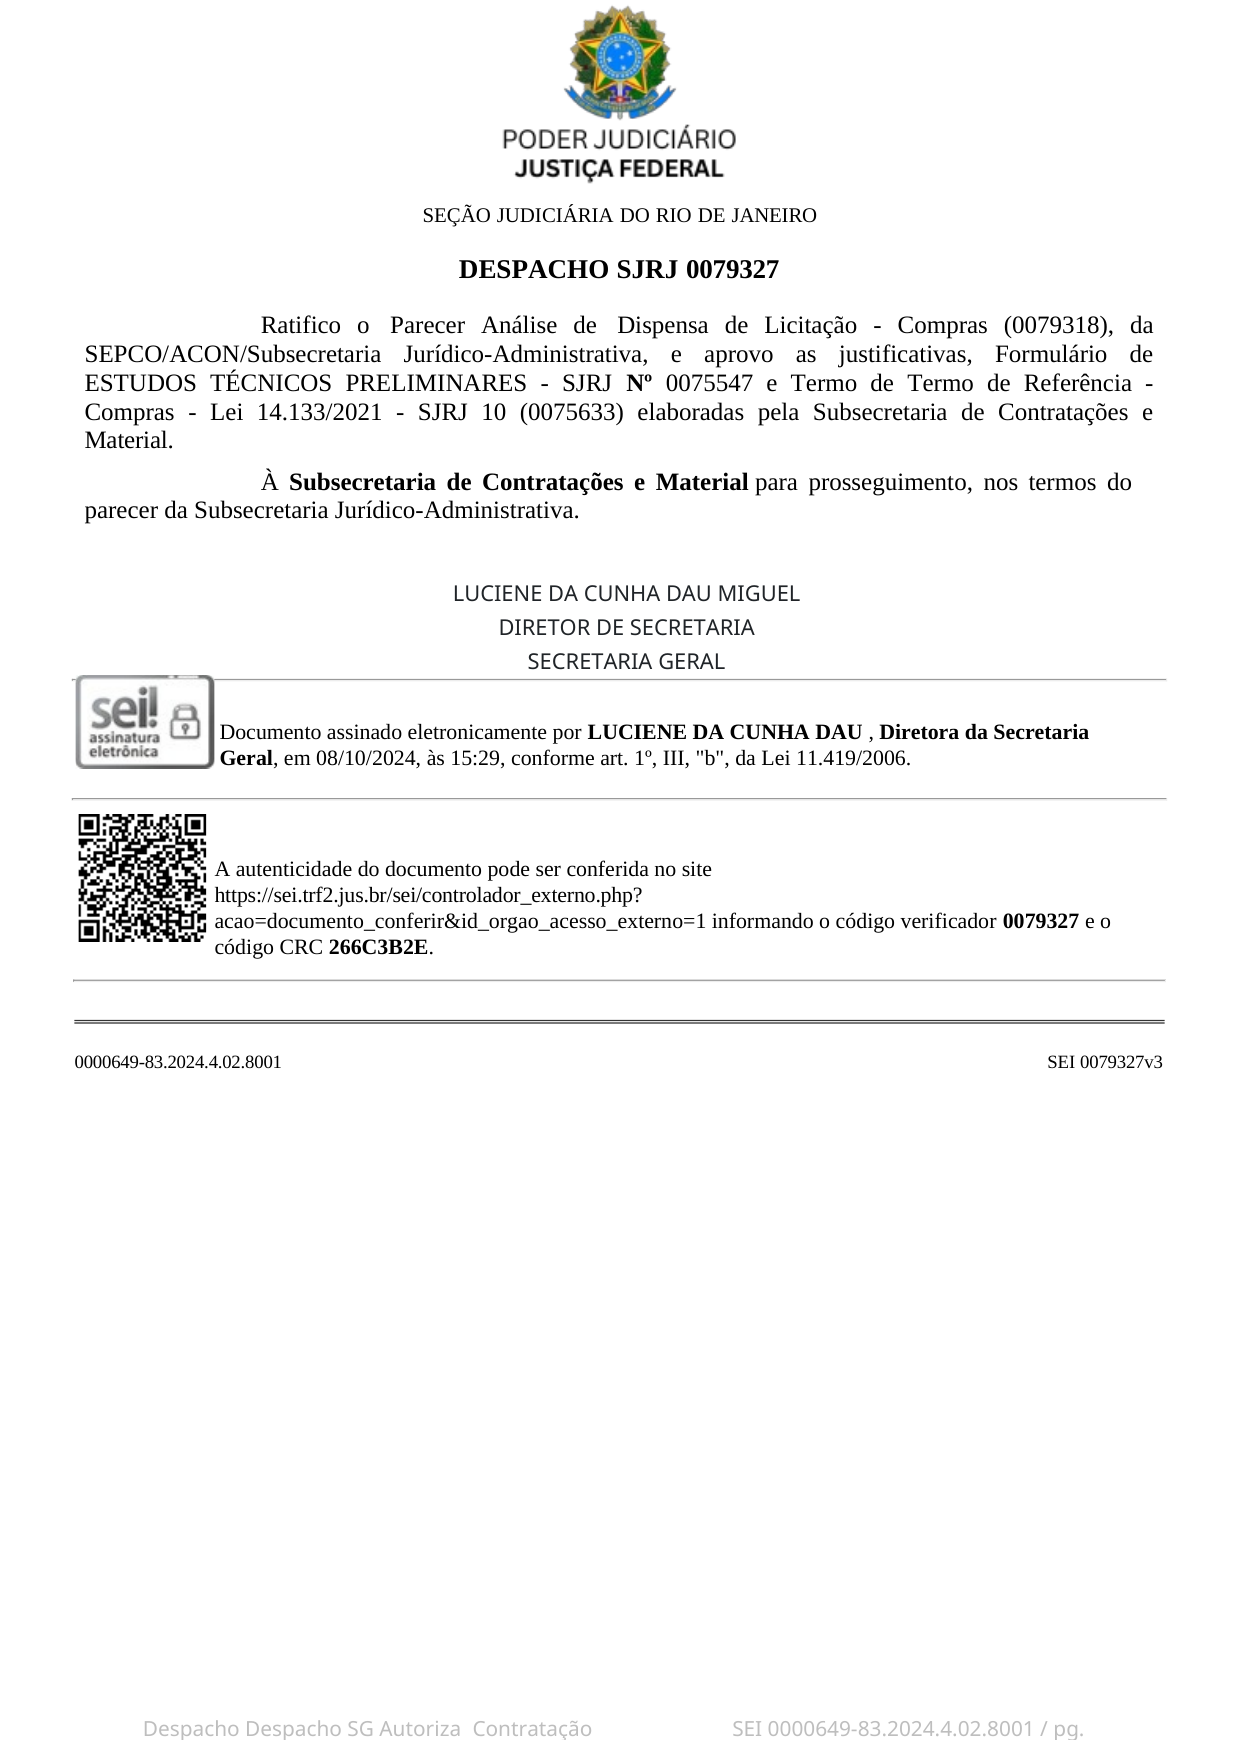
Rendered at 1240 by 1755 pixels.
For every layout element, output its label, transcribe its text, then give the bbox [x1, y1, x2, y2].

text DESPACHO SJRJ 0079327 [418, 253, 820, 285]
text A autenticidade do documento pode ser conferida no site https://sei.trf2.jus.br/sei/controlador_externo.php? acao=documento_conferir&id_orgao_acesso_externo=1 informando o código verificador 0079327 e o código CRC 266C3B2E. [214, 856, 1134, 959]
text LUCIENE DA CUNHA DAU MIGUEL DIRETOR DE SECRETARIA SECRETARIA GERAL [443, 578, 810, 676]
text À Subsecretaria de Contratações e Material para prosseguimento, nos termos do parecer da Subsecretaria Jurídico-Administrativa. [84, 467, 1192, 524]
text Ratifico o Parecer Análise de Dispensa de Licitação - Compras (0079318), da SEPCO/ACON/Subsecretaria Jurídico-Administrativa, e aprovo as justificativas, Formulário de ESTUDOS TÉCNICOS PRELIMINARES - SJRJ Nº 0075547 e Termo de Termo de Referência - Compras - Lei 14.133/2021 - SJRJ 10 (0075633) elaboradas pela Subsecretaria de Contratações e Material. [84, 311, 1154, 454]
text 0000649-83.2024.4.02.8001 SEI 0079327v3 [74, 1051, 1192, 1073]
text SEÇÃO JUDICIÁRIA DO RIO DE JANEIRO [418, 203, 821, 227]
text Documento assinado eletronicamente por LUCIENE DA CUNHA DAU , Diretora da Secretaria Geral, em 08/10/2024, às 15:29, conforme art. 1º, III, "b", da Lei 11.419/2006. [219, 719, 1134, 770]
